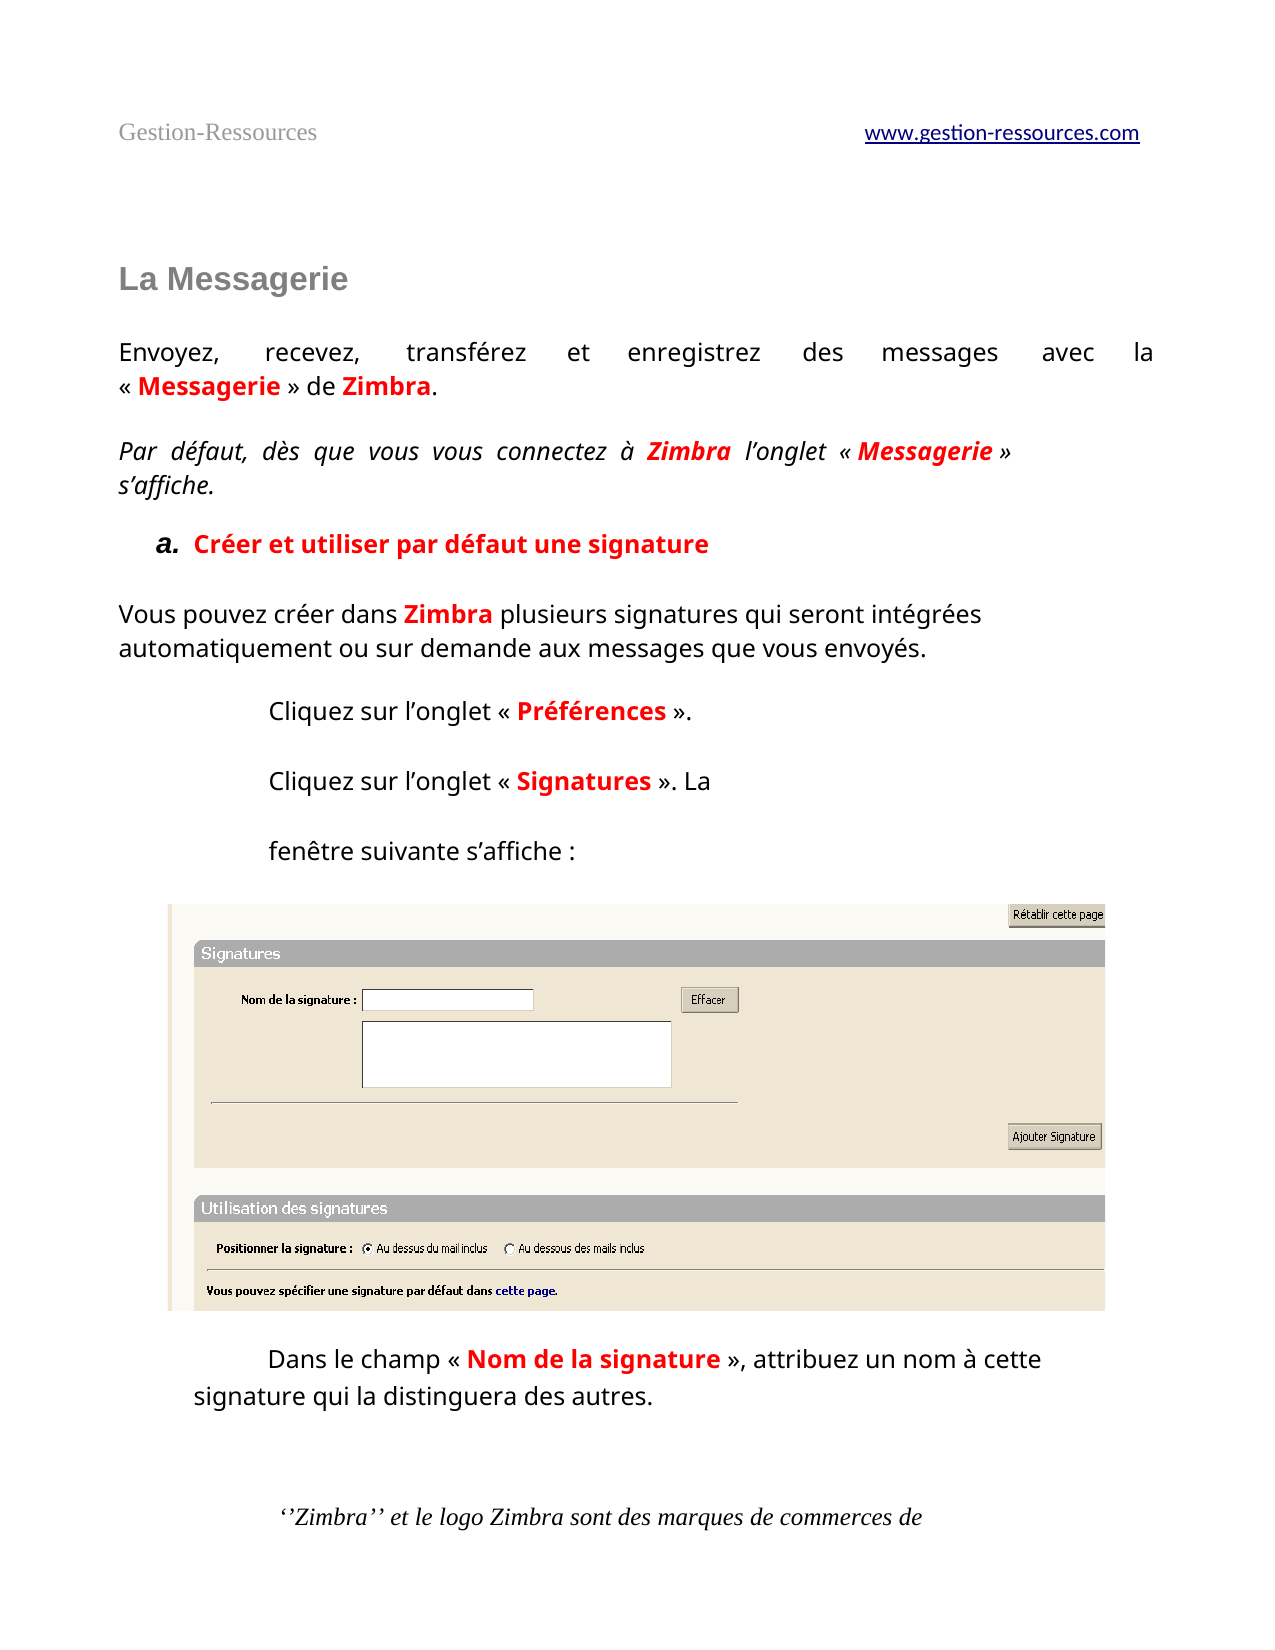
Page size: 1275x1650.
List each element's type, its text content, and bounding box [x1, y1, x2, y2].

text Envoyez, recevez, transférez et enregistrez des messages avec la [118, 335, 1171, 369]
text s’affiche. [118, 468, 1171, 502]
text Par défaut, dès que vous vous connectez à Zimbra l’onglet « Messagerie » [118, 433, 1171, 468]
text La Messagerie [118, 259, 1171, 297]
text Cliquez sur l’onglet « Préférences ». Cliquez sur l’onglet « Signatures ». La fenêtre suivante s’affiche : [268, 693, 749, 868]
text Dans le champ « Nom de la signature », attribuez un nom à cette signature qui la distinguera des autres. [193, 1342, 1131, 1412]
text « Messagerie » de Zimbra. [118, 369, 1171, 403]
text Vous pouvez créer dans Zimbra plusieurs signatures qui seront intégrées automatiquement ou sur demande aux messages que vous envoyés. [118, 596, 1053, 664]
text a. Créer et utiliser par défaut une signature [156, 526, 1171, 560]
